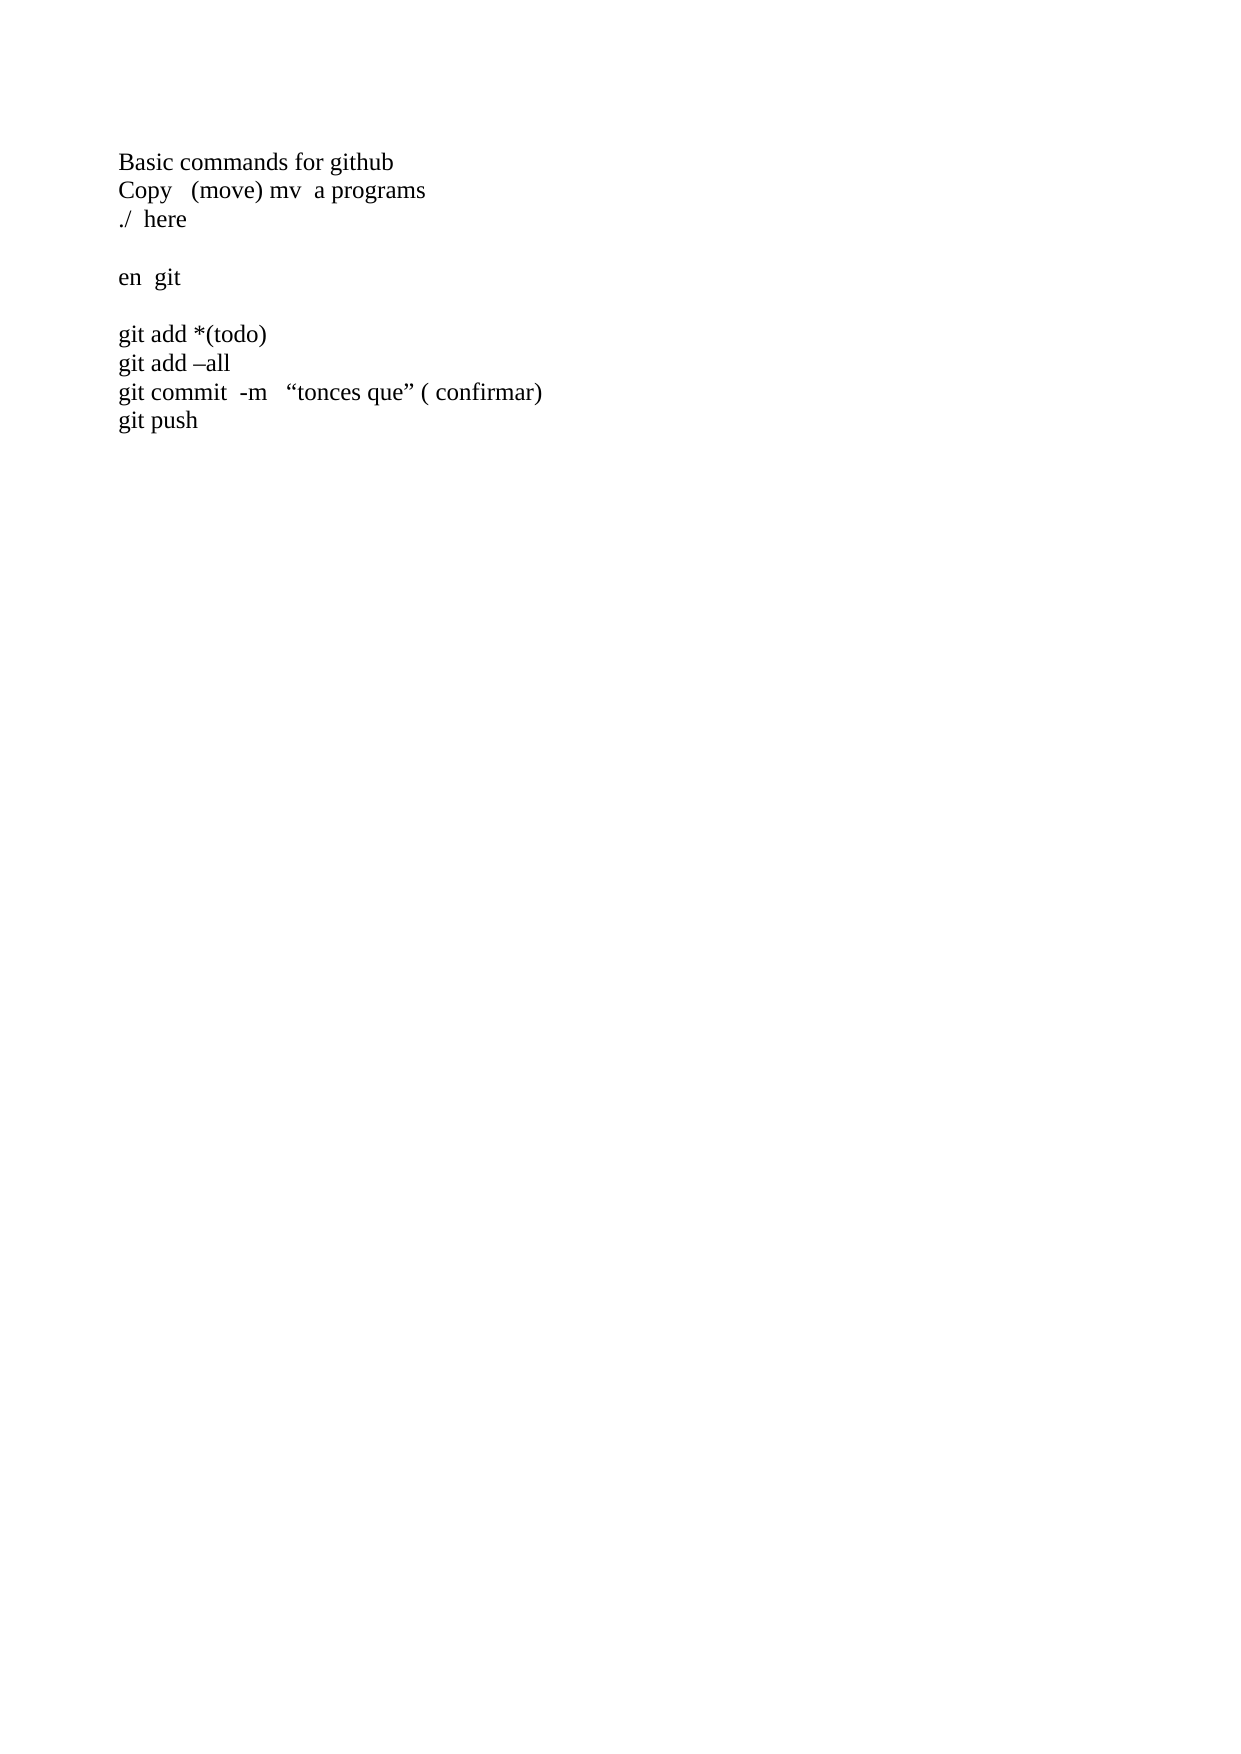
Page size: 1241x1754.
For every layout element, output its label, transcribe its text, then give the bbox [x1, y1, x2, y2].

text en git [118, 262, 1122, 291]
text ./ here [118, 204, 1122, 233]
text Copy (move) mv a programs [118, 176, 1122, 204]
text git add *(todo) [118, 319, 1122, 348]
text git push [118, 406, 1122, 434]
text git add –all [118, 348, 1122, 377]
text git commit -m “tonces que” ( confirmar) [118, 377, 1122, 406]
text Basic commands for github [118, 147, 1122, 176]
